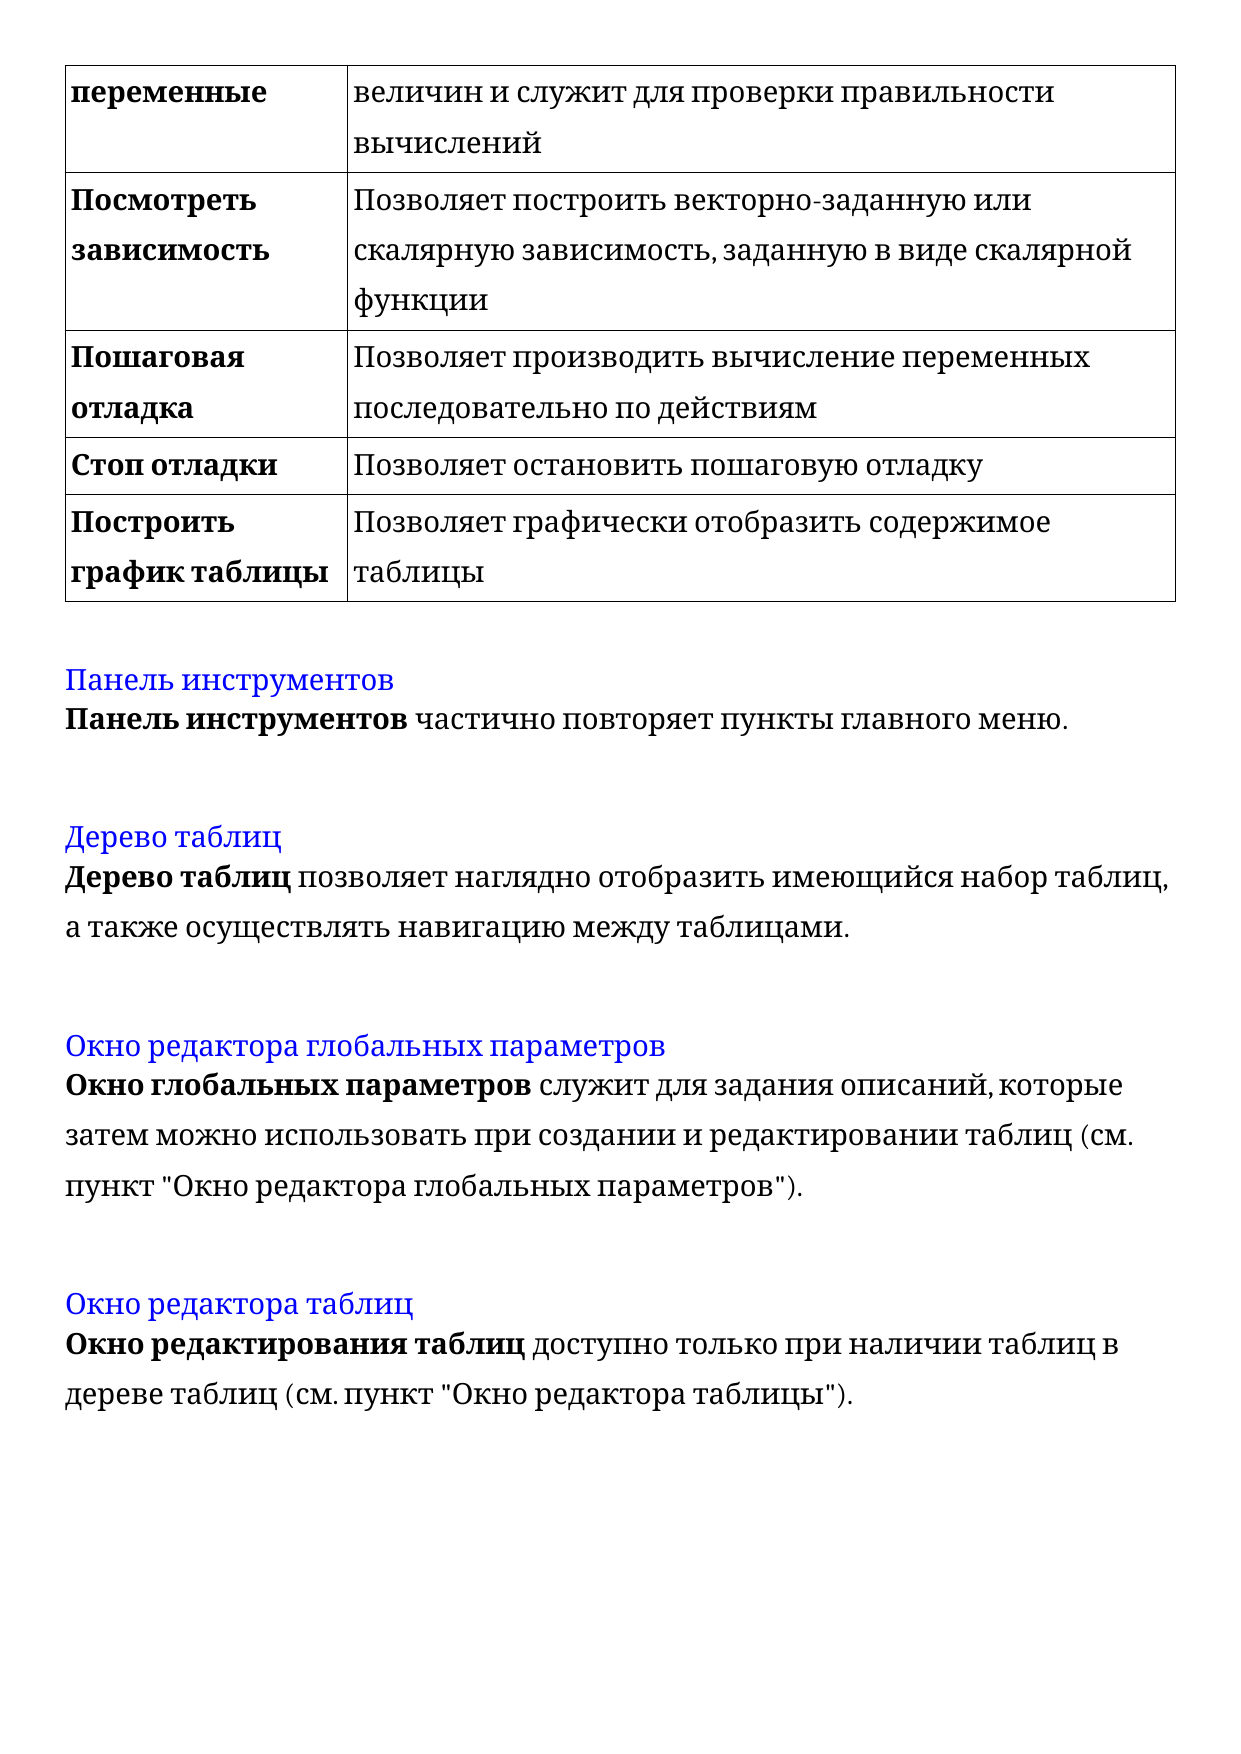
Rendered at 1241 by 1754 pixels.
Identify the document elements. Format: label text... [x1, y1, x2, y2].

table_cell Пошаговая отладка [66, 331, 347, 437]
table_cell Стоп отладки [66, 438, 347, 494]
table_cell Построить график таблицы [66, 495, 347, 601]
table_cell величин и служит для проверки правильности вычислений [348, 66, 1175, 172]
table_cell Посмотреть зависимость [66, 173, 347, 330]
table_cell переменные [66, 66, 347, 172]
table_cell Позволяет производить вычисление переменных последовательно по действиям [348, 331, 1175, 437]
table_cell Позволяет графически отобразить содержимое таблицы [348, 495, 1175, 601]
table_cell Позволяет остановить пошаговую отладку [348, 438, 1175, 494]
table_cell Панель инструментов Панель инструментов частично повторяет пункты главного меню. Дерево таблиц Дерево таблиц позволяет наглядно отобразить имеющийся набор таблиц, а также осуществлять навигацию между таблицами. Окно редактора глобальных параметров Окно глобальных параметров служит для задания описаний, которые затем можно использовать при создании и редактировании таблиц (см. пункт "Окно редактора глобальных параметров"). Окно редактора таблиц Окно редактирования таблиц доступно только при наличии таблиц в дереве таблиц (см. пункт "Окно редактора таблицы"). [59, 59, 1181, 1423]
table_cell Позволяет построить векторно-заданную или скалярную зависимость, заданную в виде скалярной функции [348, 173, 1175, 330]
